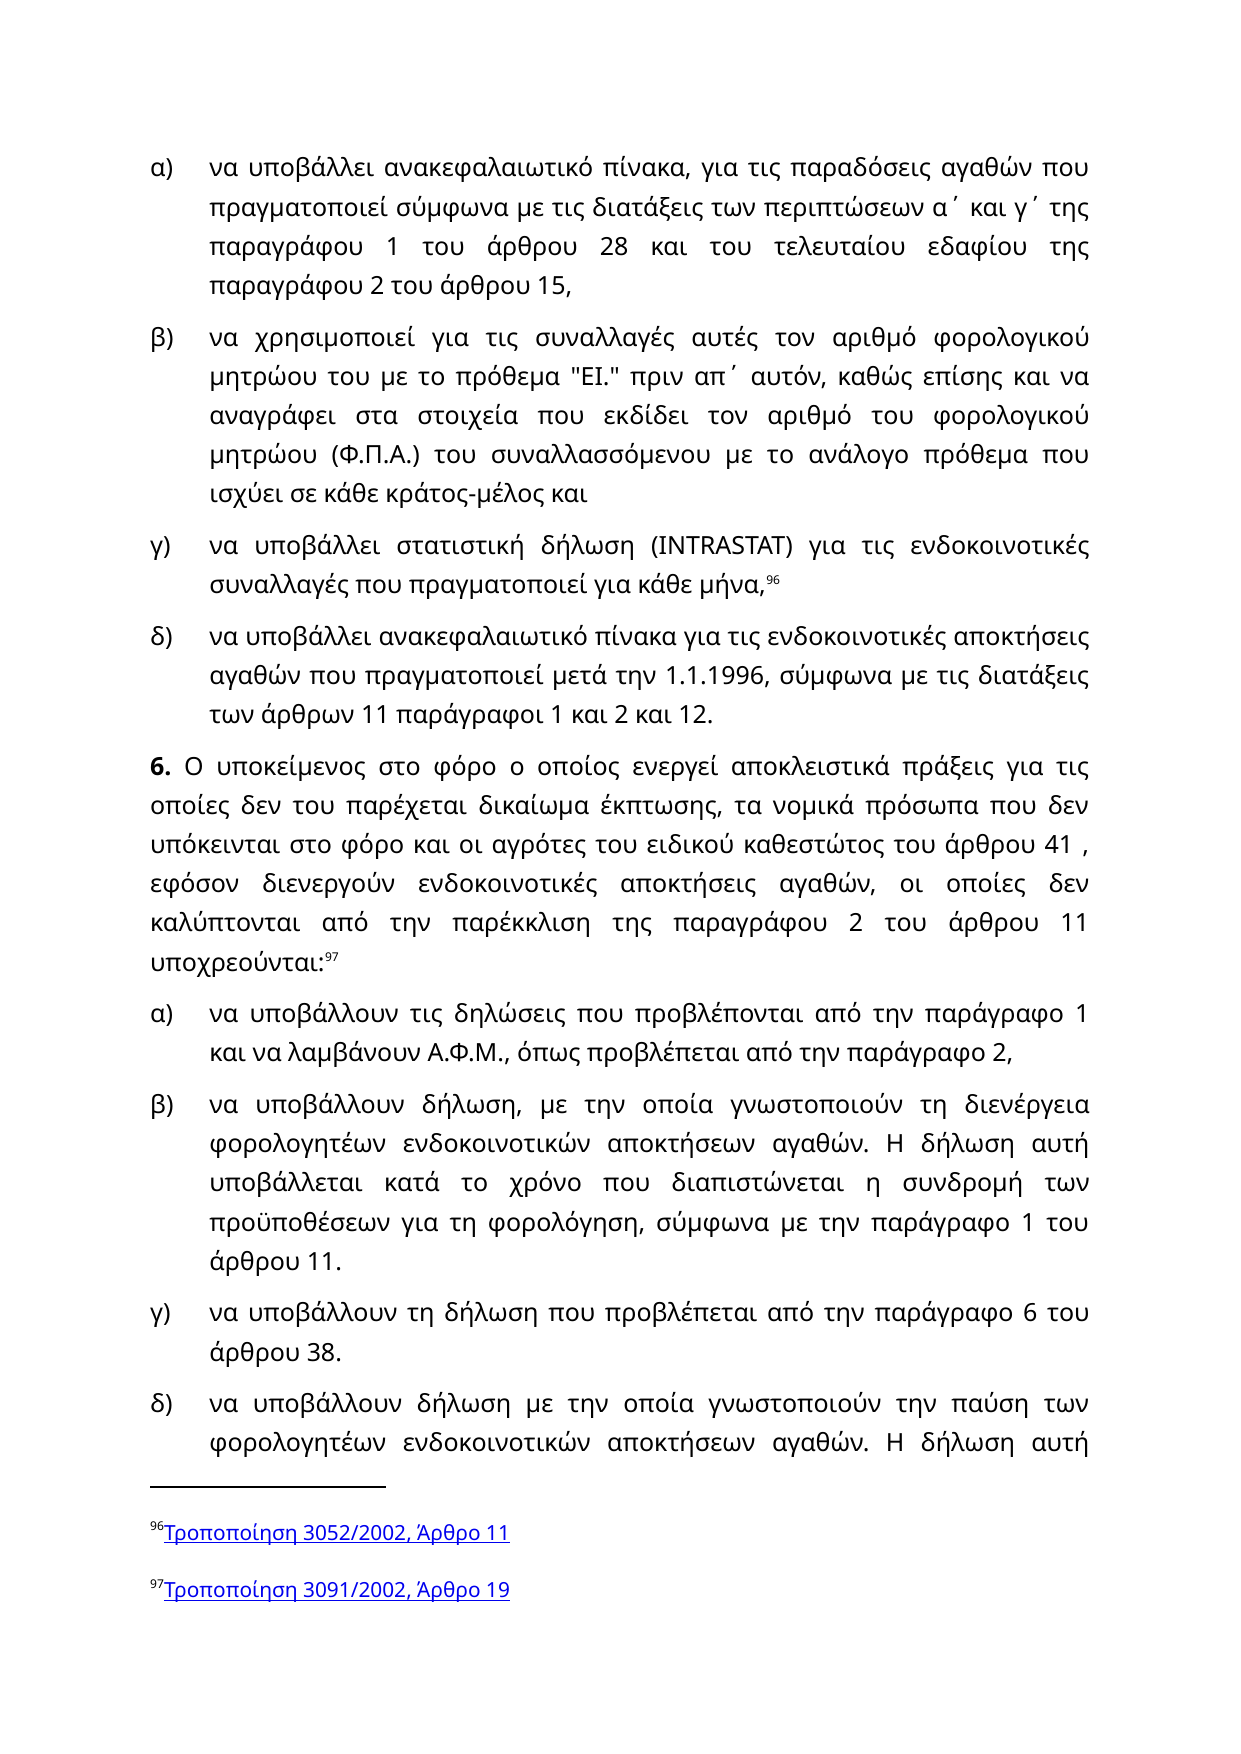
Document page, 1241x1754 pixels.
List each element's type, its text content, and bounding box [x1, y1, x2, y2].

list α) να υποβάλλει ανακεφαλαιωτικό πίνακα, για τις παραδόσεις αγαθών που πραγματοποιεί σύμφωνα με τις διατάξεις των περιπτώσεων α΄ και γ΄ της παραγράφου 1 του άρθρου 28 και του τελευταίου εδαφίου της παραγράφου 2 του άρθρου 15, [150, 150, 1090, 302]
text Τροποποίηση 3052/2002, Άρθρο 11 [150, 1518, 1090, 1546]
text 6. Ο υποκείμενος στο φόρο ο οποίος ενεργεί αποκλειστικά πράξεις για τις οποίες δεν του παρέχεται δικαίωμα έκπτωσης, τα νομικά πρόσωπα που δεν υπόκεινται στο φόρο και οι αγρότες του ειδικού καθεστώτος του άρθρου 41 , εφόσον διενεργούν ενδοκοινοτικές αποκτήσεις αγαθών, οι οποίες δεν καλύπτονται από την παρέκκλιση της παραγράφου 2 του άρθρου 11 υποχρεούνται: [150, 748, 1090, 978]
text Τροποποίηση 3091/2002, Άρθρο 19 [150, 1576, 1090, 1604]
list β) να χρησιμοποιεί για τις συναλλαγές αυτές τον αριθμό φορολογικού μητρώου του με το πρόθεμα "ΕΙ." πριν απ΄ αυτόν, καθώς επίσης και να αναγράφει στα στοιχεία που εκδίδει τον αριθμό του φορολογικού μητρώου (Φ.Π.Α.) του συναλλασσόμενου με το ανάλογο πρόθεμα που ισχύει σε κάθε κράτος-μέλος και [150, 319, 1090, 510]
list γ) να υποβάλλουν τη δήλωση που προβλέπεται από την παράγραφο 6 του άρθρου 38. [150, 1295, 1090, 1368]
list γ) να υποβάλλει στατιστική δήλωση (INTRASTAT) για τις ενδοκοινοτικές συναλλαγές που πραγματοποιεί για κάθε μήνα, [150, 527, 1090, 601]
list δ) να υποβάλλουν δήλωση με την οποία γνωστοποιούν την παύση των φορολογητέων ενδοκοινοτικών αποκτήσεων αγαθών. Η δήλωση αυτή [150, 1386, 1090, 1459]
list α) να υποβάλλουν τις δηλώσεις που προβλέπονται από την παράγραφο 1 και να λαμβάνουν Α.Φ.Μ., όπως προβλέπεται από την παράγραφο 2, [150, 996, 1090, 1069]
list β) να υποβάλλουν δήλωση, με την οποία γνωστοποιούν τη διενέργεια φορολογητέων ενδοκοινοτικών αποκτήσεων αγαθών. Η δήλωση αυτή υποβάλλεται κατά το χρόνο που διαπιστώνεται η συνδρομή των προϋποθέσεων για τη φορολόγηση, σύμφωνα με την παράγραφο 1 του άρθρου 11. [150, 1087, 1090, 1277]
list δ) να υποβάλλει ανακεφαλαιωτικό πίνακα για τις ενδοκοινοτικές αποκτήσεις αγαθών που πραγματοποιεί μετά την 1.1.1996, σύμφωνα με τις διατάξεις των άρθρων 11 παράγραφοι 1 και 2 και 12. [150, 618, 1090, 731]
